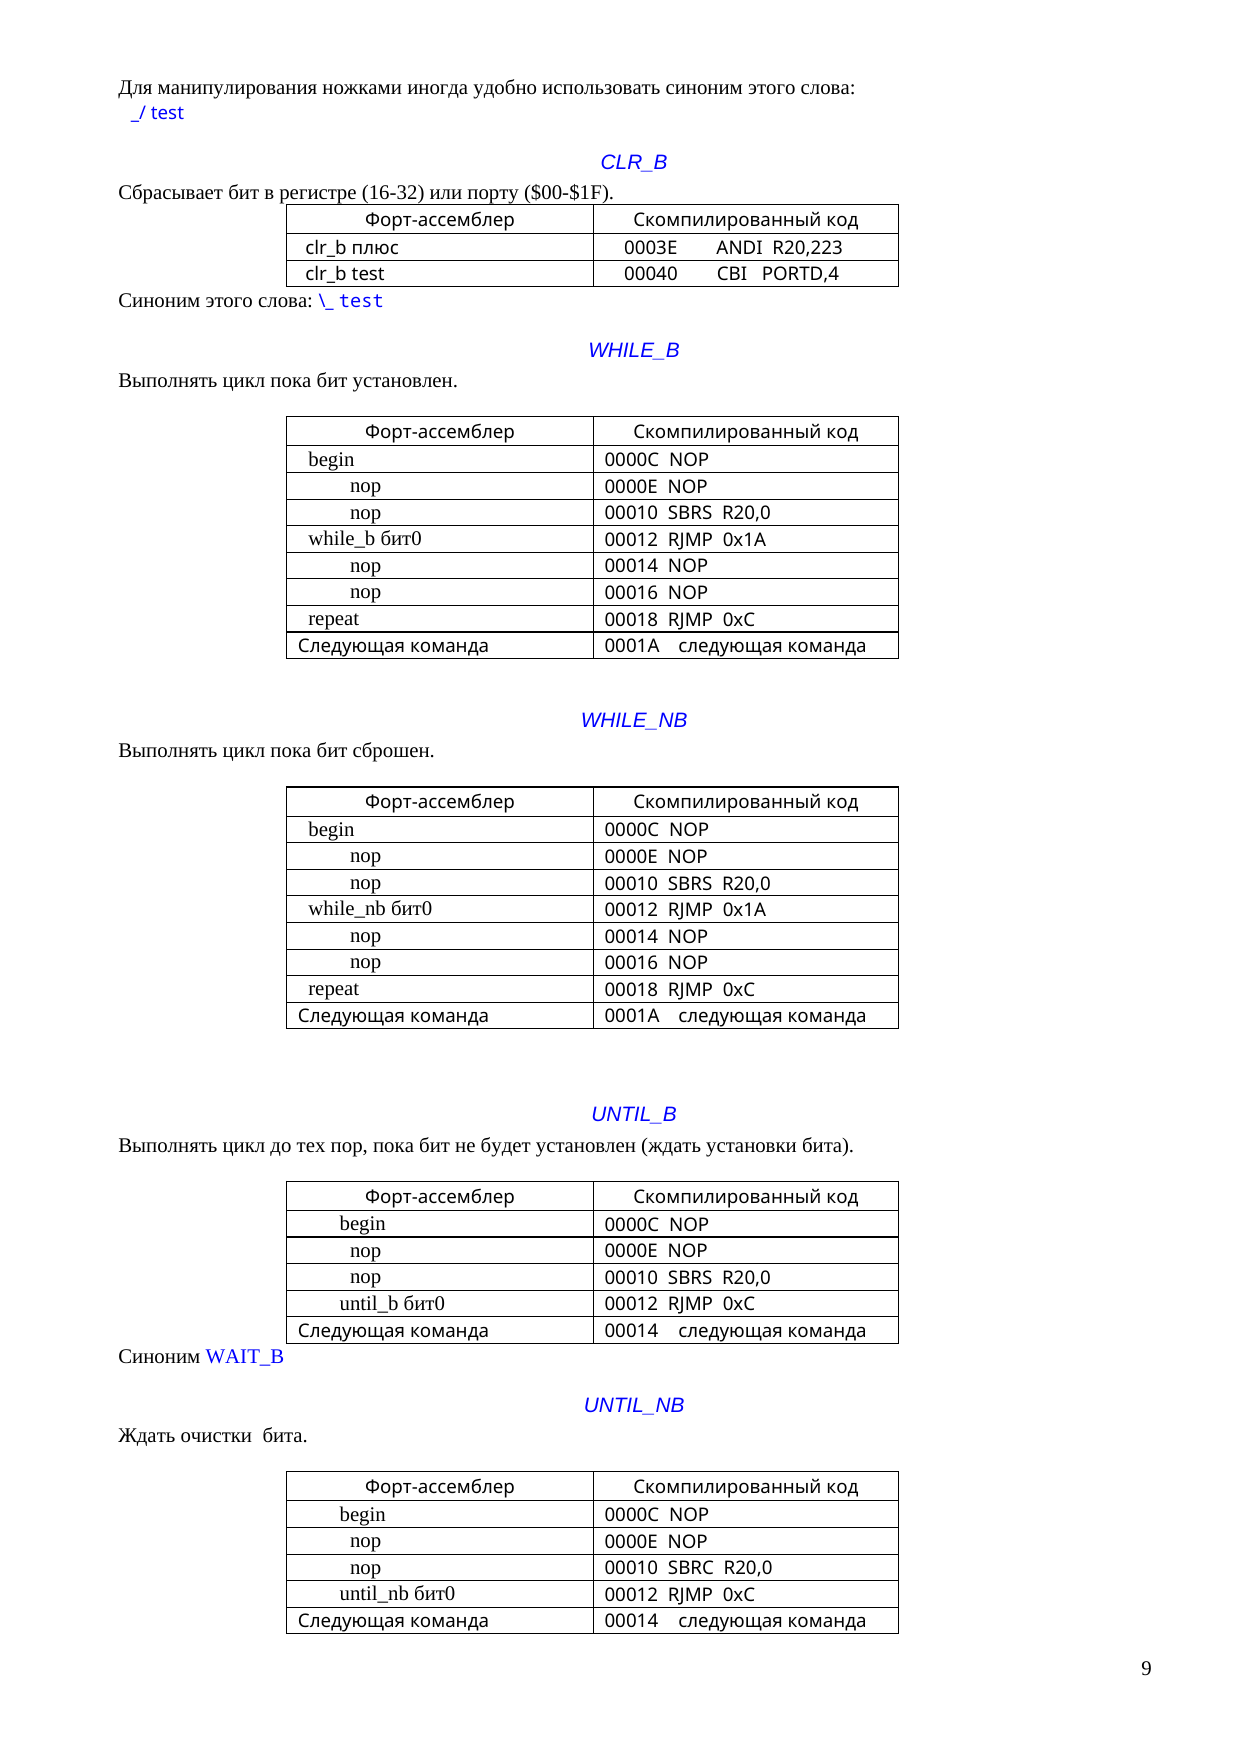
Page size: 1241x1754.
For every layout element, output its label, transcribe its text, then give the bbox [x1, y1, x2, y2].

table_cell nop [287, 843, 593, 869]
table_cell while_nb бит0 [287, 896, 593, 922]
table_cell 00018 RJMP 0xC [594, 606, 898, 631]
table_cell until_b бит0 [287, 1291, 593, 1316]
table_cell Следующая команда [287, 1317, 593, 1343]
table_cell 00012 RJMP 0xC [594, 1291, 898, 1316]
table_cell nop [287, 579, 593, 605]
table_cell nop [287, 553, 593, 578]
table_cell 00014 следующая команда [594, 1608, 898, 1633]
table_cell repeat [287, 976, 593, 1002]
table_cell nop [287, 923, 593, 948]
table_cell clr_b test [287, 261, 593, 286]
table_header Форт-ассемблер [287, 1182, 593, 1210]
table_cell 0001A следующая команда [594, 633, 898, 658]
subtitle CLR_B [118, 149, 1152, 173]
subtitle UNTIL_B [118, 1102, 1152, 1126]
table_cell 0000C NOP [594, 817, 898, 842]
table_cell 0000C NOP [594, 1501, 898, 1527]
table_cell 00016 NOP [594, 579, 898, 605]
subtitle WHILE_B [118, 338, 1152, 362]
table_cell 0000E NOP [594, 843, 898, 869]
table_cell 00012 RJMP 0x1A [594, 896, 898, 922]
table_cell 00014 следующая команда [594, 1317, 898, 1343]
table_cell 00012 RJMP 0x1A [594, 526, 898, 552]
table_cell 00018 RJMP 0xC [594, 976, 898, 1002]
table_header Форт-ассемблер [287, 417, 593, 445]
table_cell 00016 NOP [594, 950, 898, 975]
table_cell nop [287, 1238, 593, 1263]
table_cell 00010 SBRS R20,0 [594, 870, 898, 895]
table_header Форт-ассемблер [287, 788, 593, 816]
text Выполнять цикл до тех пор, пока бит не будет установлен (ждать установки бита). [118, 1132, 1152, 1157]
table_cell clr_b плюс [287, 234, 593, 260]
subtitle UNTIL_NB [118, 1393, 1152, 1417]
text Выполнять цикл пока бит сброшен. [118, 738, 1152, 762]
table_cell while_b бит0 [287, 526, 593, 552]
text Ждать очистки бита. [118, 1423, 1152, 1447]
table_cell 00012 RJMP 0xC [594, 1581, 898, 1607]
table_header Скомпилированный код [594, 417, 898, 445]
table_cell until_nb бит0 [287, 1581, 593, 1607]
table_cell 00014 NOP [594, 553, 898, 578]
table_cell nop [287, 950, 593, 975]
table_cell nop [287, 473, 593, 498]
text Для манипулирования ножками иногда удобно использовать синоним этого слова: [118, 75, 1152, 99]
table_cell repeat [287, 606, 593, 631]
text Выполнять цикл пока бит установлен. [118, 368, 1152, 392]
text _/ test [126, 99, 1152, 124]
table_header Форт-ассемблер [287, 205, 593, 233]
text Синоним WAIT_B [118, 1344, 1152, 1368]
table_cell 00014 NOP [594, 923, 898, 948]
table_header Скомпилированный код [594, 788, 898, 816]
text Синоним этого слова: \_ test [118, 287, 1152, 313]
table_cell 0000E NOP [594, 1528, 898, 1553]
table_cell nop [287, 500, 593, 525]
table_cell 0000C NOP [594, 446, 898, 472]
subtitle WHILE_NB [118, 708, 1152, 732]
table_header Скомпилированный код [594, 1472, 898, 1500]
table_header Форт-ассемблер [287, 1472, 593, 1500]
table_cell nop [287, 1555, 593, 1580]
table_cell 0003E ANDI R20,223 [594, 234, 898, 260]
table_cell Следующая команда [287, 1003, 593, 1028]
table_cell nop [287, 870, 593, 895]
table_cell begin [287, 1211, 593, 1236]
table_cell 00010 SBRS R20,0 [594, 1264, 898, 1289]
table_cell 0000E NOP [594, 473, 898, 498]
table_cell begin [287, 817, 593, 842]
table_header Скомпилированный код [594, 205, 898, 233]
table_cell 00010 SBRS R20,0 [594, 500, 898, 525]
table_cell begin [287, 446, 593, 472]
table_cell 00010 SBRC R20,0 [594, 1555, 898, 1580]
table_cell Следующая команда [287, 1608, 593, 1633]
table_cell nop [287, 1264, 593, 1289]
table_cell 0000C NOP [594, 1211, 898, 1236]
table_cell 00040 CBI PORTD,4 [594, 261, 898, 286]
table_cell Следующая команда [287, 633, 593, 658]
table_header Скомпилированный код [594, 1182, 898, 1210]
table_cell begin [287, 1501, 593, 1527]
text Сбрасывает бит в регистре (16-32) или порту ($00-$1F). [118, 180, 1152, 204]
table_cell 0001A следующая команда [594, 1003, 898, 1028]
table_cell nop [287, 1528, 593, 1553]
table_cell 0000E NOP [594, 1238, 898, 1263]
